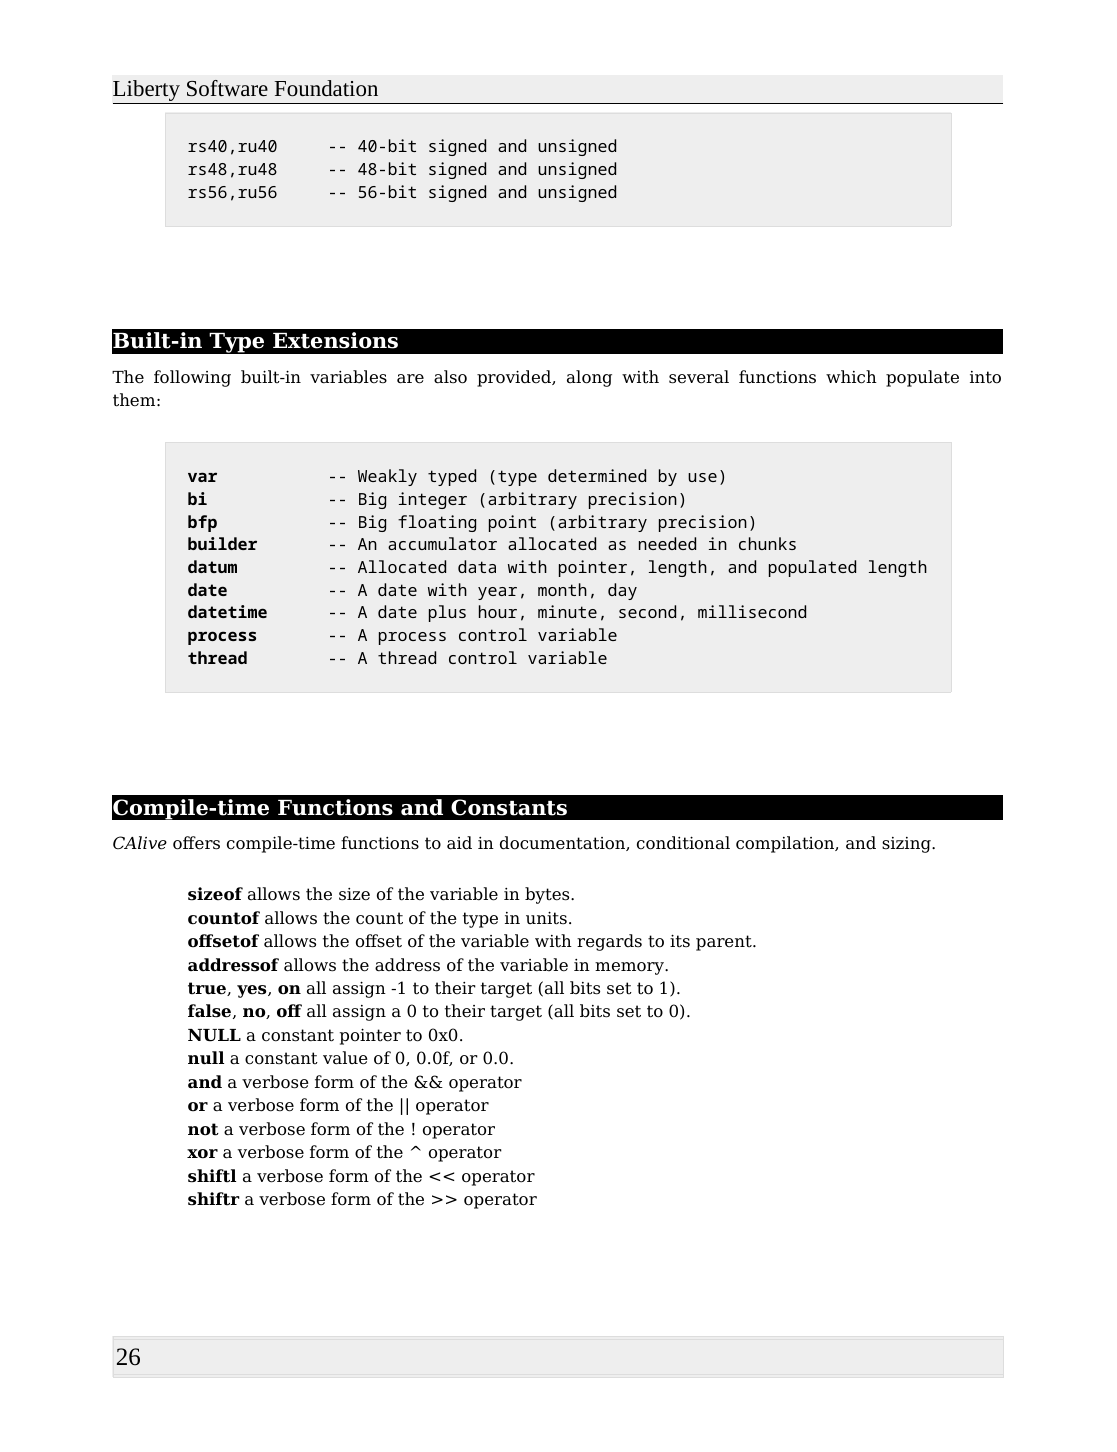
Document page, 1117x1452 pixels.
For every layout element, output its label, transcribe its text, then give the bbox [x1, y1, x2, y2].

text CAlive offers compile-time functions to aid in documentation, conditional compilation, and sizing. [112, 834, 1003, 853]
text sizeof allows the size of the variable in bytes. countof allows the count of the type in units. offsetof allows the offset of the variable with regards to its parent. addressof allows the address of the variable in memory. true, yes, on all assign -1 to their target (all bits set to 1). false, no, off all assign a 0 to their target (all bits set to 0). NULL a constant pointer to 0x0. null a constant value of 0, 0.0f, or 0.0. and a verbose form of the && operator or a verbose form of the || operator not a verbose form of the ! operator xor a verbose form of the ^ operator shiftl a verbose form of the << operator shiftr a verbose form of the >> operator [187, 885, 938, 1209]
subtitle Compile-time Functions and Constants [112, 795, 1003, 820]
subtitle Built-in Type Extensions [112, 329, 1003, 354]
text rs40,ru40 -- 40-bit signed and unsigned rs48,ru48 -- 48-bit signed and unsigned rs56,ru56 -- 56-bit signed and unsigned [166, 114, 951, 226]
text The following built-in variables are also provided, along with several functions which populate into them: [112, 368, 1003, 410]
text var -- Weakly typed (type determined by use) bi -- Big integer (arbitrary precision) bfp -- Big floating point (arbitrary precision) builder -- An accumulator allocated as needed in chunks datum -- Allocated data with pointer, length, and populated length date -- A date with year, month, day datetime -- A date plus hour, minute, second, millisecond process -- A process control variable thread -- A thread control variable [166, 443, 951, 692]
